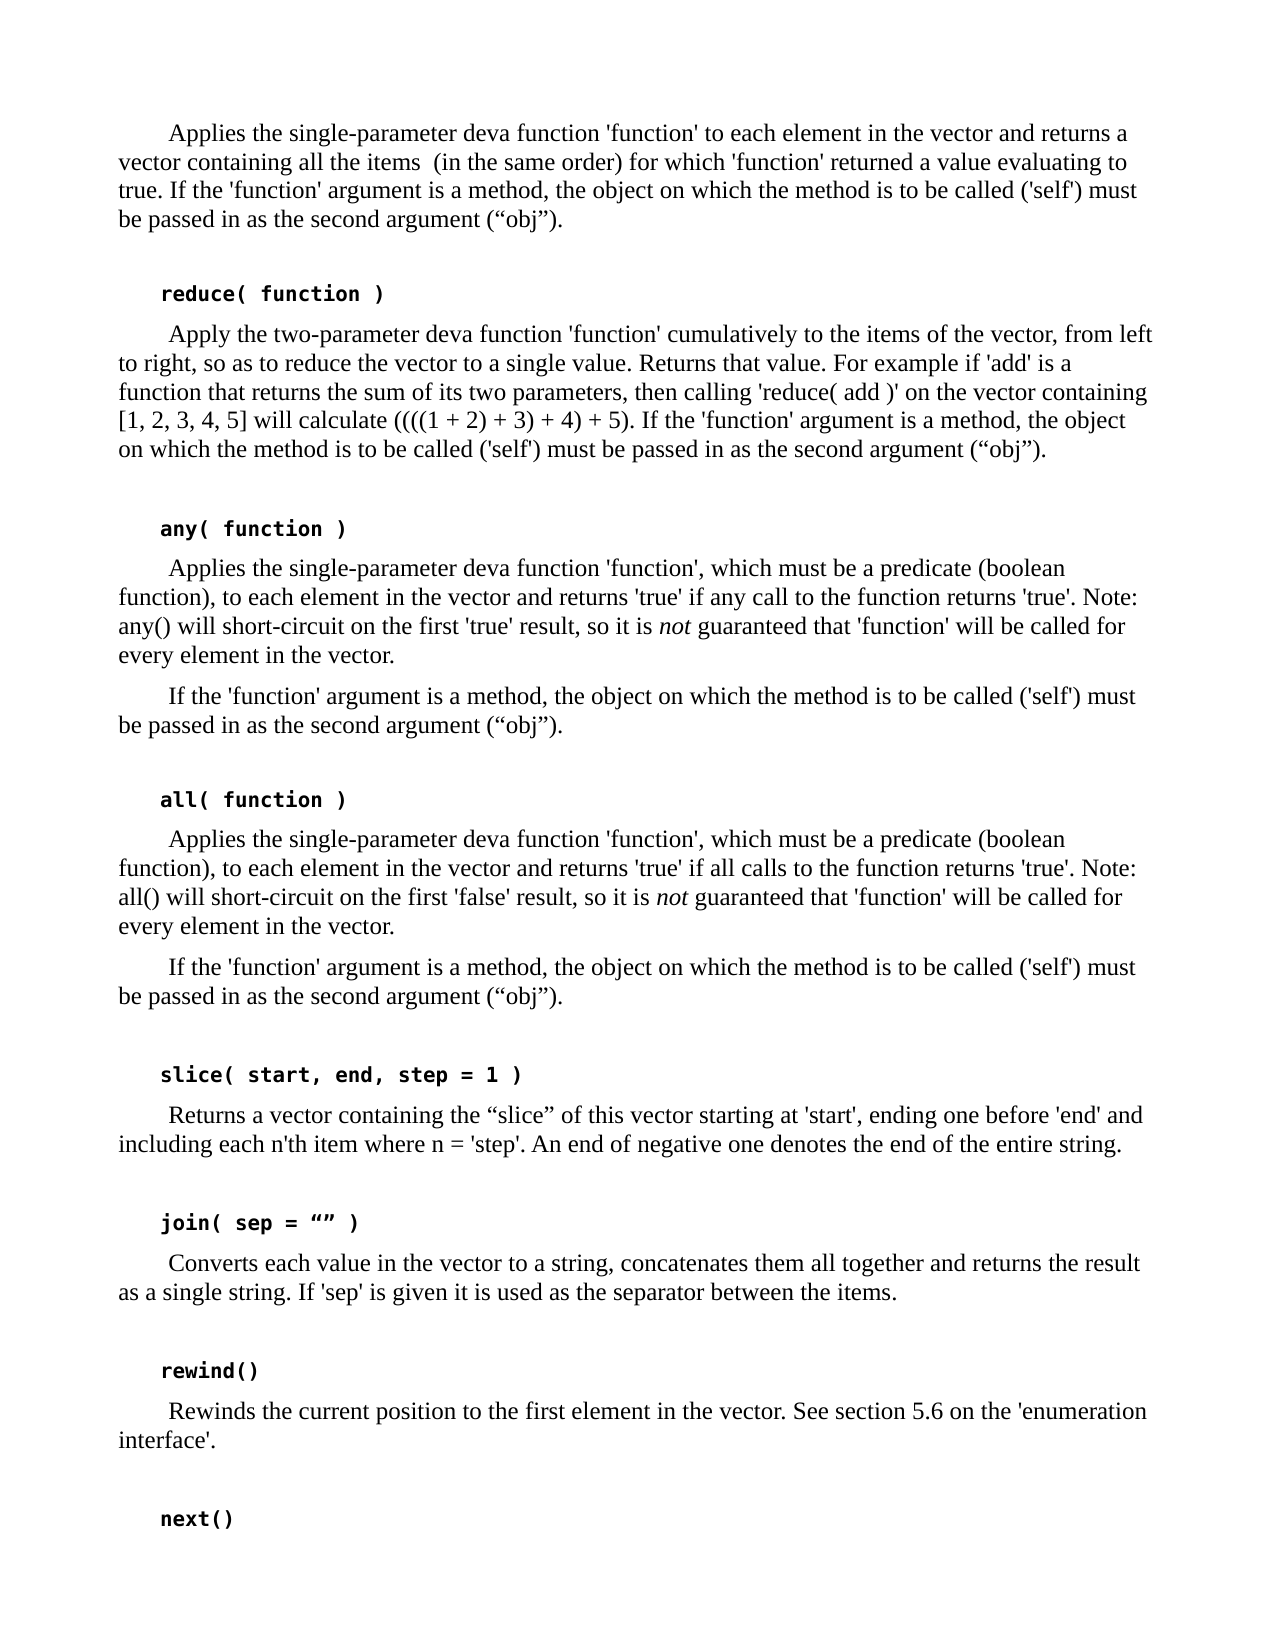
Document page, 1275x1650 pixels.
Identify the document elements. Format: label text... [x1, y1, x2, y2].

text all( function ) [118, 788, 1157, 812]
text any( function ) [118, 517, 1157, 541]
text Applies the single-parameter deva function 'function', which must be a predicate (boolean function), to each element in the vector and returns 'true' if any call to the function returns 'true'. Note: any() will short-circuit on the first 'true' result, so it is not guaranteed that 'function' will be called for every element in the vector. [118, 553, 1157, 668]
text Apply the two-parameter deva function 'function' cumulatively to the items of the vector, from left to right, so as to reduce the vector to a single value. Returns that value. For example if 'add' is a function that returns the sum of its two parameters, then calling 'reduce( add )' on the vector containing [1, 2, 3, 4, 5] will calculate ((((1 + 2) + 3) + 4) + 5). If the 'function' argument is a method, the object on which the method is to be called ('self') must be passed in as the second argument (“obj”). [118, 319, 1157, 463]
text slice( start, end, step = 1 ) [118, 1063, 1157, 1087]
text Applies the single-parameter deva function 'function', which must be a predicate (boolean function), to each element in the vector and returns 'true' if all calls to the function returns 'true'. Note: all() will short-circuit on the first 'false' result, so it is not guaranteed that 'function' will be called for every element in the vector. [118, 824, 1157, 939]
text If the 'function' argument is a method, the object on which the method is to be called ('self') must be passed in as the second argument (“obj”). [118, 681, 1157, 738]
text Returns a vector containing the “slice” of this vector starting at 'start', ending one before 'end' and including each n'th item where n = 'step'. An end of negative one denotes the end of the entire string. [118, 1100, 1157, 1157]
text reduce( function ) [118, 282, 1157, 307]
text Applies the single-parameter deva function 'function' to each element in the vector and returns a vector containing all the items (in the same order) for which 'function' returned a value evaluating to true. If the 'function' argument is a method, the object on which the method is to be called ('self') must be passed in as the second argument (“obj”). [118, 118, 1157, 233]
text If the 'function' argument is a method, the object on which the method is to be called ('self') must be passed in as the second argument (“obj”). [118, 952, 1157, 1009]
text rewind() [118, 1359, 1157, 1383]
text join( sep = “” ) [118, 1211, 1157, 1236]
text Converts each value in the vector to a string, concatenates them all together and returns the result as a single string. If 'sep' is given it is used as the separator between the items. [118, 1248, 1157, 1306]
text Rewinds the current position to the first element in the vector. See section 5.6 on the 'enumeration interface'. [118, 1396, 1157, 1453]
text next() [118, 1507, 1157, 1532]
